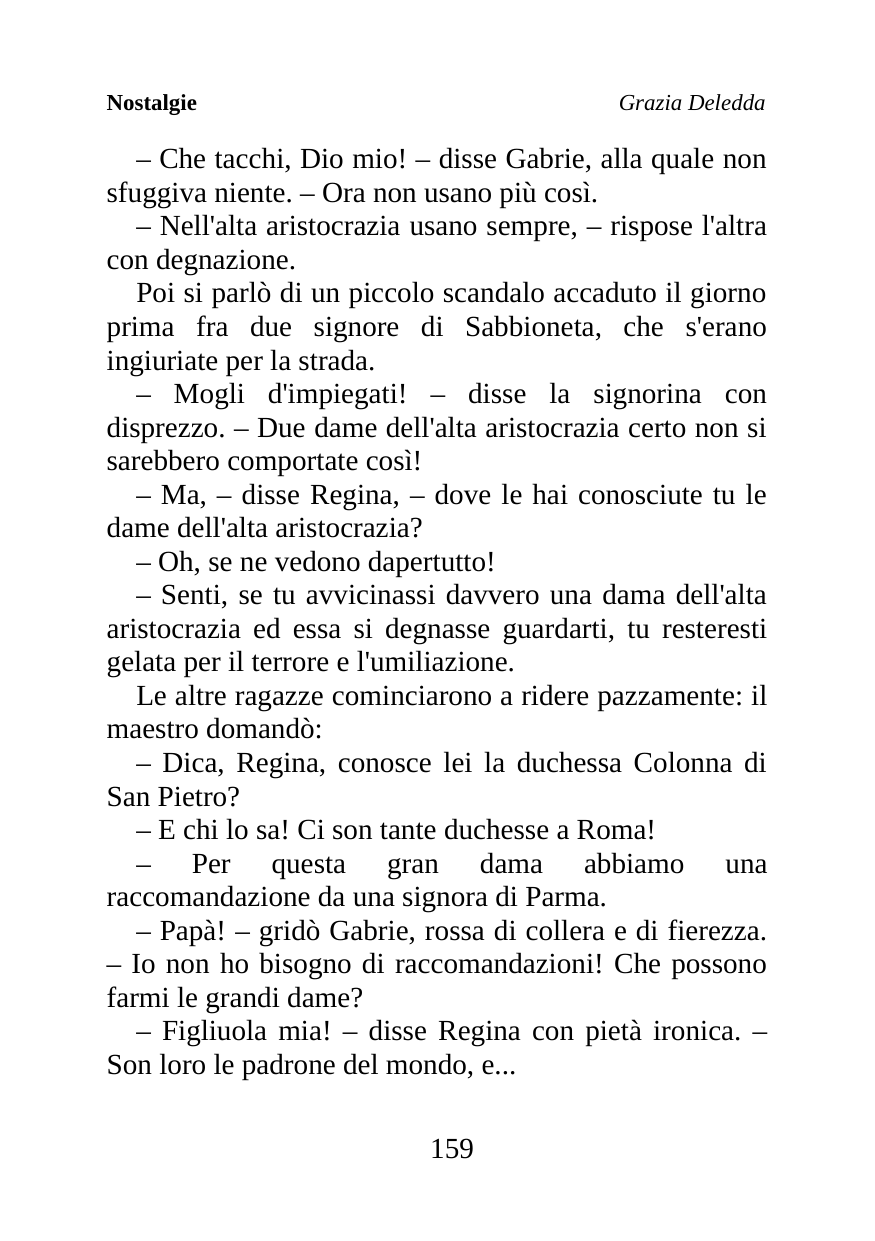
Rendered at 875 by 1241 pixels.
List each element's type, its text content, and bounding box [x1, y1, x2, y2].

text – Senti, se tu avvicinassi davvero una dama dell'alta aristocrazia ed essa si degnasse guardarti, tu resteresti gelata per il terrore e l'umiliazione. [106, 577, 768, 678]
text – Per questa gran dama abbiamo una raccomandazione da una signora di Parma. [106, 846, 768, 913]
text Le altre ragazze cominciarono a ridere pazzamente: il maestro domandò: [106, 678, 768, 745]
text – Dica, Regina, conosce lei la duchessa Colonna di San Pietro? [106, 745, 768, 812]
text – Che tacchi, Dio mio! – disse Gabrie, alla quale non sfuggiva niente. – Ora non usano più così. [106, 141, 768, 208]
text – Figliuola mia! – disse Regina con pietà ironica. – Son loro le padrone del mondo, e... [106, 1013, 768, 1081]
text Poi si parlò di un piccolo scandalo accaduto il giorno prima fra due signore di Sabbioneta, che s'erano ingiuriate per la strada. [106, 276, 768, 376]
text – Nell'alta aristocrazia usano sempre, – rispose l'altra con degnazione. [106, 208, 768, 276]
text – Mogli d'impiegati! – disse la signorina con disprezzo. – Due dame dell'alta aristocrazia certo non si sarebbero comportate così! [106, 376, 768, 477]
text – Ma, – disse Regina, – dove le hai conosciute tu le dame dell'alta aristocrazia? [106, 477, 768, 544]
text – Papà! – gridò Gabrie, rossa di collera e di fierezza. – Io non ho bisogno di raccomandazioni! Che possono farmi le grandi dame? [106, 913, 768, 1013]
text – Oh, se ne vedono dapertutto! [106, 544, 768, 577]
text – E chi lo sa! Ci son tante duchesse a Roma! [106, 812, 768, 846]
